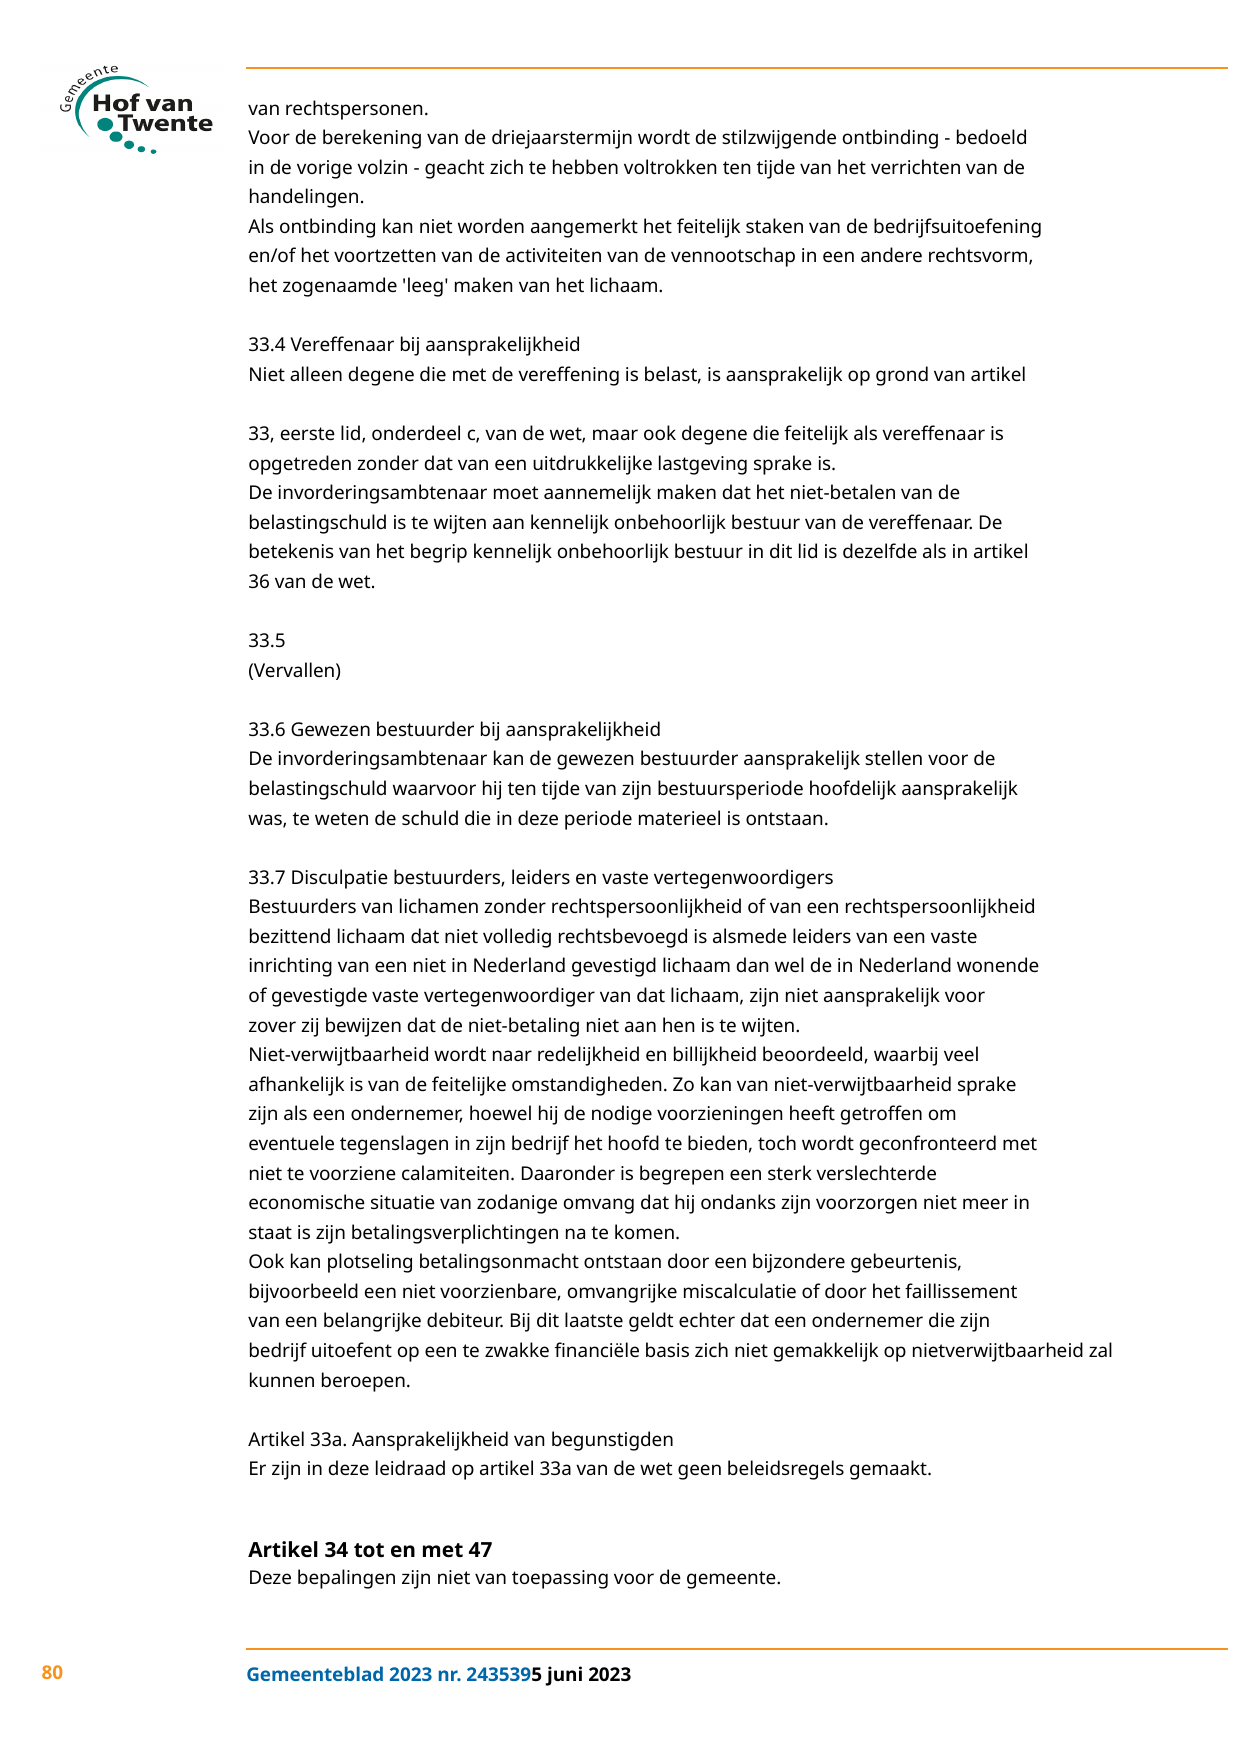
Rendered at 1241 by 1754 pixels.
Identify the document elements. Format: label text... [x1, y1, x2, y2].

text Niet alleen degene die met de vereffening is belast, is aansprakelijk op grond van artikel [248, 361, 1152, 387]
text belastingschuld waarvoor hij ten tijde van zijn bestuursperiode hoofdelijk aansprakelijk [248, 775, 1152, 801]
text De invorderingsambtenaar moet aannemelijk maken dat het niet-betalen van de [248, 479, 1152, 505]
text in de vorige volzin - geacht zich te hebben voltrokken ten tijde van het verrichten van de [248, 154, 1152, 180]
text Voor de berekening van de driejaarstermijn wordt de stilzwijgende ontbinding - bedoeld [248, 124, 1152, 150]
text van rechtspersonen. [248, 95, 1152, 121]
text economische situatie van zodanige omvang dat hij ondanks zijn voorzorgen niet meer in [248, 1189, 1152, 1215]
text Deze bepalingen zijn niet van toepassing voor de gemeente. [248, 1564, 1152, 1590]
text zover zij bewijzen dat de niet-betaling niet aan hen is te wijten. [248, 1012, 1152, 1038]
text De invorderingsambtenaar kan de gewezen bestuurder aansprakelijk stellen voor de [248, 746, 1152, 771]
picture [41, 47, 231, 172]
text opgetreden zonder dat van een uitdrukkelijke lastgeving sprake is. [248, 450, 1152, 476]
text 33.6 Gewezen bestuurder bij aansprakelijkheid [248, 716, 1152, 742]
text afhankelijk is van de feitelijke omstandigheden. Zo kan van niet-verwijtbaarheid sprake [248, 1071, 1152, 1097]
text of gevestigde vaste vertegenwoordiger van dat lichaam, zijn niet aansprakelijk voor [248, 982, 1152, 1008]
text Niet-verwijtbaarheid wordt naar redelijkheid en billijkheid beoordeeld, waarbij veel [248, 1041, 1152, 1067]
text van een belangrijke debiteur. Bij dit laatste geldt echter dat een ondernemer die zijn [248, 1308, 1152, 1333]
text eventuele tegenslagen in zijn bedrijf het hoofd te bieden, toch wordt geconfronteerd met [248, 1130, 1152, 1156]
text Artikel 33a. Aansprakelijkheid van begunstigden [248, 1426, 1152, 1452]
text zijn als een ondernemer, hoewel hij de nodige voorzieningen heeft getroffen om [248, 1101, 1152, 1126]
text inrichting van een niet in Nederland gevestigd lichaam dan wel de in Nederland wonende [248, 953, 1152, 978]
text 33, eerste lid, onderdeel c, van de wet, maar ook degene die feitelijk als vereffenaar is [248, 420, 1152, 446]
text Artikel 34 tot en met 47 [248, 1536, 1152, 1564]
text Ook kan plotseling betalingsonmacht ontstaan door een bijzondere gebeurtenis, [248, 1248, 1152, 1274]
text 33.5 [248, 627, 1152, 653]
text bedrijf uitoefent op een te zwakke financiële basis zich niet gemakkelijk op nietverwijtbaarheid zal kunnen beroepen. [248, 1337, 1152, 1393]
text Er zijn in deze leidraad op artikel 33a van de wet geen beleidsregels gemaakt. [248, 1456, 1152, 1481]
text 33.7 Disculpatie bestuurders, leiders en vaste vertegenwoordigers [248, 864, 1152, 890]
text en/of het voortzetten van de activiteiten van de vennootschap in een andere rechtsvorm, [248, 243, 1152, 268]
text betekenis van het begrip kennelijk onbehoorlijk bestuur in dit lid is dezelfde als in artikel [248, 538, 1152, 564]
text staat is zijn betalingsverplichtingen na te komen. [248, 1219, 1152, 1245]
text het zogenaamde 'leeg' maken van het lichaam. [248, 272, 1152, 298]
text Bestuurders van lichamen zonder rechtspersoonlijkheid of van een rechtspersoonlijkheid [248, 893, 1152, 919]
text niet te voorziene calamiteiten. Daaronder is begrepen een sterk verslechterde [248, 1160, 1152, 1186]
text belastingschuld is te wijten aan kennelijk onbehoorlijk bestuur van de vereffenaar. De [248, 509, 1152, 535]
text was, te weten de schuld die in deze periode materieel is ontstaan. [248, 805, 1152, 831]
text 36 van de wet. [248, 568, 1152, 594]
text 33.4 Vereffenaar bij aansprakelijkheid [248, 331, 1152, 357]
text Als ontbinding kan niet worden aangemerkt het feitelijk staken van de bedrijfsuitoefening [248, 213, 1152, 239]
text bezittend lichaam dat niet volledig rechtsbevoegd is alsmede leiders van een vaste [248, 923, 1152, 949]
text (Vervallen) [248, 657, 1152, 683]
text bijvoorbeeld een niet voorzienbare, omvangrijke miscalculatie of door het faillissement [248, 1278, 1152, 1304]
text handelingen. [248, 183, 1152, 209]
